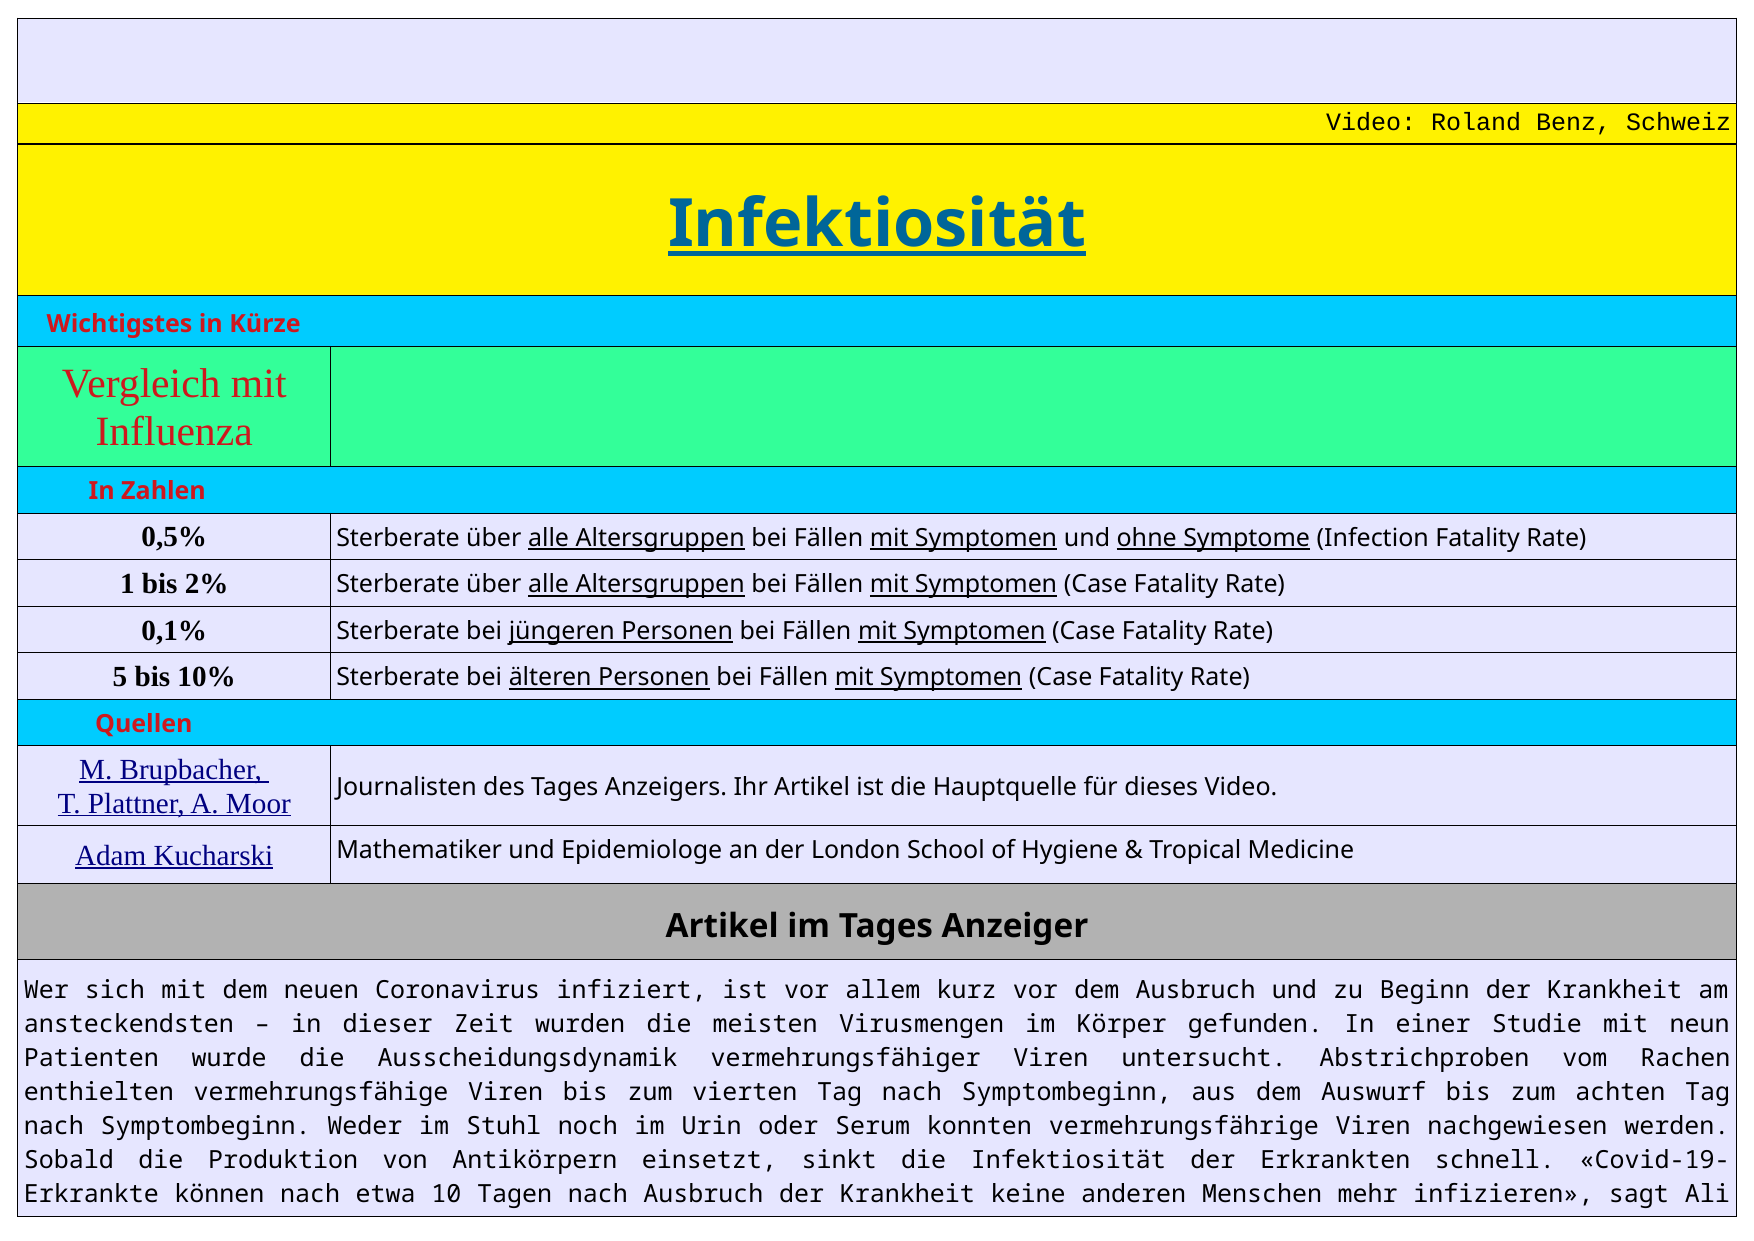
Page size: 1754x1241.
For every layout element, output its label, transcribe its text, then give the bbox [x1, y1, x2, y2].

table_cell Quellen [18, 700, 1736, 745]
table_cell Wer sich mit dem neuen Coronavirus infiziert, ist vor allem kurz vor dem Ausbruch und zu Beginn der Krankheit am ansteckendsten – in dieser Zeit wurden die meisten Virusmengen im Körper gefunden. In einer Studie mit neun Patienten wurde die Ausscheidungsdynamik vermehrungsfähiger Viren untersucht. Abstrichproben vom Rachen enthielten vermehrungsfähige Viren bis zum vierten Tag nach Symptombeginn, aus dem Auswurf bis zum achten Tag nach Symptombeginn. Weder im Stuhl noch im Urin oder Serum konnten vermehrungsfährige Viren nachgewiesen werden. Sobald die Produktion von Antikörpern einsetzt, sinkt die Infektiosität der Erkrankten schnell. «Covid-19-Erkrankte können nach etwa 10 Tagen nach Ausbruch der Krankheit keine anderen Menschen mehr infizieren», sagt Ali [18, 960, 1736, 1216]
table_header Infektiosität [18, 145, 1736, 295]
table_cell Adam Kucharski [18, 826, 330, 883]
table_cell Sterberate über alle Altersgruppen bei Fällen mit Symptomen und ohne Symptome (Infection Fatality Rate) [331, 514, 1736, 559]
table_cell M. Brupbacher, T. Plattner, A. Moor [18, 746, 330, 825]
table_cell Sterberate bei älteren Personen bei Fällen mit Symptomen (Case Fatality Rate) [331, 653, 1736, 699]
table_cell 0,5% [18, 514, 330, 559]
table_cell In Zahlen [18, 467, 1736, 513]
table_cell Video: Roland Benz, Schweiz [18, 104, 1736, 143]
table_cell [331, 347, 1736, 466]
table_cell 5 bis 10% [18, 653, 330, 699]
table_cell Sterberate bei jüngeren Personen bei Fällen mit Symptomen (Case Fatality Rate) [331, 607, 1736, 652]
table_cell Journalisten des Tages Anzeigers. Ihr Artikel ist die Hauptquelle für dieses Video. [331, 746, 1736, 825]
table_cell 1 bis 2% [18, 560, 330, 606]
table_cell Wichtigstes in Kürze [18, 296, 1736, 346]
table_cell Vergleich mit Influenza [18, 347, 330, 466]
table_cell Sterberate über alle Altersgruppen bei Fällen mit Symptomen (Case Fatality Rate) [331, 560, 1736, 606]
table_cell Artikel im Tages Anzeiger [18, 884, 1736, 959]
table_cell 0,1% [18, 607, 330, 652]
table_cell Mathematiker und Epidemiologe an der London School of Hygiene & Tropical Medicine [331, 826, 1736, 883]
table_cell [18, 19, 1736, 102]
